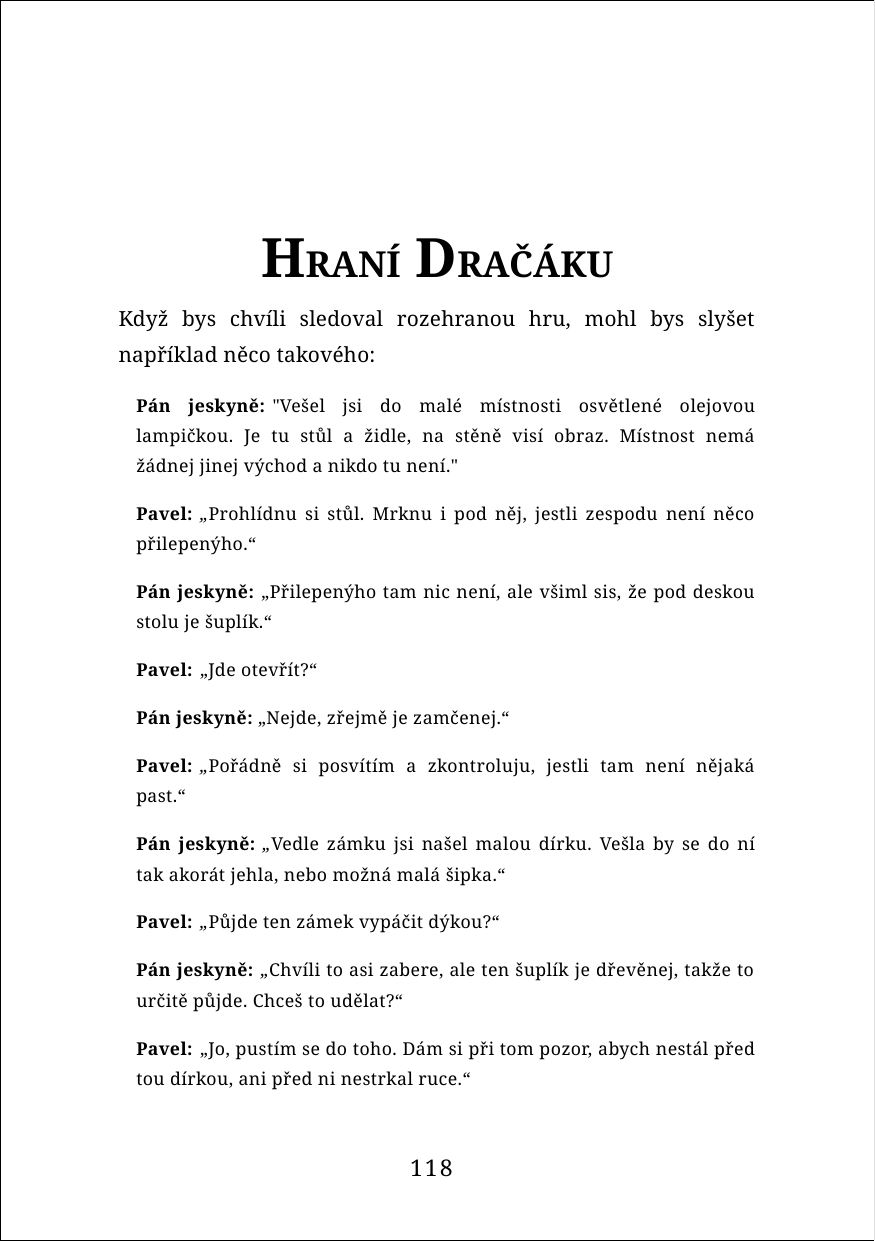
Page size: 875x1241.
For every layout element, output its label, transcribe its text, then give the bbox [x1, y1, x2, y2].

text Pavel: „Jde otevřít?“ [136, 658, 756, 682]
text Pán jeskyně: „Chvíli to asi zabere, ale ten šuplík je dřevěnej, takže to určitě půjde. Chceš to udělat?“ [136, 958, 756, 1012]
subtitle Hraní Dračáku [118, 219, 756, 293]
text Pavel: „Pořádně si posvítím a zkontroluju, jestli tam není nějaká past.“ [136, 754, 756, 808]
text Pán jeskyně: „Přilepenýho tam nic není, ale všiml sis, že pod deskou stolu je šuplík.“ [136, 580, 756, 634]
text Pavel: „Prohlídnu si stůl. Mrknu i pod něj, jestli zespodu není něco přilepenýho.“ [136, 502, 756, 556]
text Pán jeskyně: „Nejde, zřejmě je zamčenej.“ [136, 706, 756, 730]
text Pán jeskyně: "Vešel jsi do malé místnosti osvětlené olejovou lampičkou. Je tu stůl a židle, na stěně visí obraz. Místnost nemá žádnej jinej východ a nikdo tu není." [136, 393, 756, 478]
text Pán jeskyně: „Vedle zámku jsi našel malou dírku. Vešla by se do ní tak akorát jehla, nebo možná malá šipka.“ [136, 832, 756, 886]
text Pavel: „Půjde ten zámek vypáčit dýkou?“ [136, 910, 756, 934]
text Pavel: „Jo, pustím se do toho. Dám si při tom pozor, abych nestál před tou dírkou, ani před ni nestrkal ruce.“ [136, 1036, 756, 1090]
text Když bys chvíli sledoval rozehranou hru, mohl bys slyšet například něco takového: [118, 304, 756, 368]
